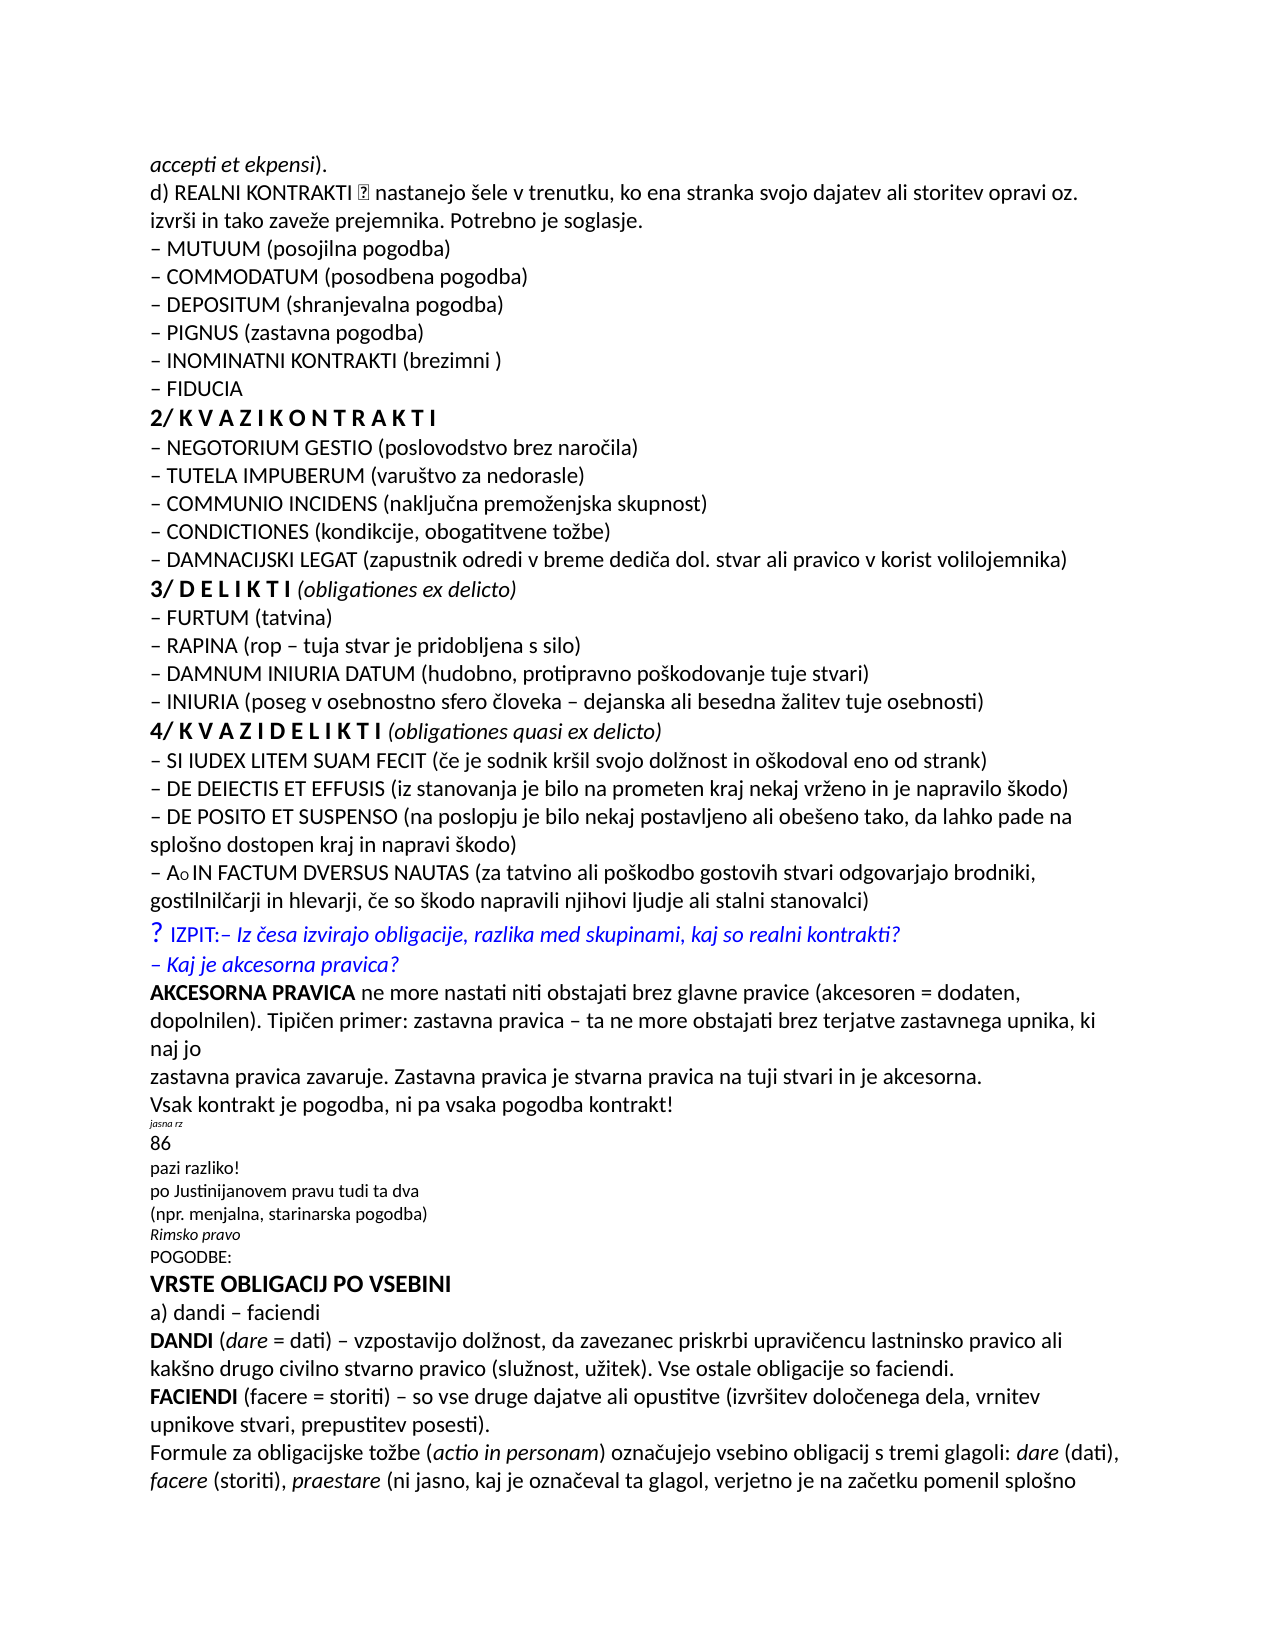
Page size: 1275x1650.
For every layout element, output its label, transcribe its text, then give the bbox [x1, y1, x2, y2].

text ? IZPIT:– Iz česa izvirajo obligacije, razlika med skupinami, kaj so realni kontrakti? [150, 914, 1125, 950]
text dopolnilen). Tipičen primer: zastavna pravica – ta ne more obstajati brez terjatve zastavnega upnika, ki naj jo [150, 1006, 1125, 1062]
text Vsak kontrakt je pogodba, ni pa vsaka pogodba kontrakt! [150, 1090, 1125, 1118]
text – TUTELA IMPUBERUM (varuštvo za nedorasle) [150, 461, 1125, 489]
text – DAMNACIJSKI LEGAT (zapustnik odredi v breme dediča dol. stvar ali pravico v korist volilojemnika) [150, 545, 1125, 573]
text – CONDICTIONES (kondikcije, obogatitvene tožbe) [150, 517, 1125, 545]
text 3/ D E L I K T I (obligationes ex delicto) [150, 573, 1125, 603]
text d) REALNI KONTRAKTI  nastanejo šele v trenutku, ko ena stranka svojo dajatev ali storitev opravi oz. [150, 178, 1125, 206]
text – INOMINATNI KONTRAKTI (brezimni ) [150, 346, 1125, 374]
text Rimsko pravo [150, 1225, 1125, 1245]
text VRSTE OBLIGACIJ PO VSEBINI [150, 1268, 1125, 1298]
text 86 [150, 1131, 1125, 1156]
text – NEGOTORIUM GESTIO (poslovodstvo brez naročila) [150, 433, 1125, 461]
text AKCESORNA PRAVICA ne more nastati niti obstajati brez glavne pravice (akcesoren = dodaten, [150, 978, 1125, 1006]
text – DE POSITO ET SUSPENSO (na poslopju je bilo nekaj postavljeno ali obešeno tako, da lahko pade na [150, 802, 1125, 830]
text – COMMUNIO INCIDENS (naključna premoženjska skupnost) [150, 489, 1125, 517]
text accepti et ekpensi). [150, 150, 1125, 178]
text facere (storiti), praestare (ni jasno, kaj je označeval ta glagol, verjetno je na začetku pomenil splošno [150, 1467, 1125, 1494]
text – COMMODATUM (posodbena pogodba) [150, 262, 1125, 290]
text FACIENDI (facere = storiti) – so vse druge dajatve ali opustitve (izvršitev določenega dela, vrnitev [150, 1382, 1125, 1411]
text – FIDUCIA [150, 374, 1125, 402]
text – SI IUDEX LITEM SUAM FECIT (če je sodnik kršil svojo dolžnost in oškodoval eno od strank) [150, 746, 1125, 774]
text – FURTUM (tatvina) [150, 603, 1125, 631]
text – INIURIA (poseg v osebnostno sfero človeka – dejanska ali besedna žalitev tuje osebnosti) [150, 687, 1125, 715]
text izvrši in tako zaveže prejemnika. Potrebno je soglasje. [150, 206, 1125, 234]
text zastavna pravica zavaruje. Zastavna pravica je stvarna pravica na tuji stvari in je akcesorna. [150, 1062, 1125, 1090]
text 4/ K V A Z I D E L I K T I (obligationes quasi ex delicto) [150, 715, 1125, 746]
text 2/ K V A Z I K O N T R A K T I [150, 402, 1125, 433]
text po Justinijanovem pravu tudi ta dva [150, 1179, 1125, 1202]
text (npr. menjalna, starinarska pogodba) [150, 1202, 1125, 1225]
text jasna rz [150, 1118, 1125, 1131]
text – DAMNUM INIURIA DATUM (hudobno, protipravno poškodovanje tuje stvari) [150, 659, 1125, 687]
text pazi razliko! [150, 1156, 1125, 1179]
text a) dandi – faciendi [150, 1298, 1125, 1326]
text – DE DEIECTIS ET EFFUSIS (iz stanovanja je bilo na prometen kraj nekaj vrženo in je napravilo škodo) [150, 774, 1125, 802]
text – RAPINA (rop – tuja stvar je pridobljena s silo) [150, 631, 1125, 659]
text – AO IN FACTUM DVERSUS NAUTAS (za tatvino ali poškodbo gostovih stvari odgovarjajo brodniki, [150, 858, 1125, 886]
text – Kaj je akcesorna pravica? [150, 950, 1125, 978]
text – DEPOSITUM (shranjevalna pogodba) [150, 290, 1125, 318]
text gostilnilčarji in hlevarji, če so škodo napravili njihovi ljudje ali stalni stanovalci) [150, 886, 1125, 914]
text Formule za obligacijske tožbe (actio in personam) označujejo vsebino obligacij s tremi glagoli: dare (dati), [150, 1438, 1125, 1467]
text – PIGNUS (zastavna pogodba) [150, 318, 1125, 346]
text splošno dostopen kraj in napravi škodo) [150, 830, 1125, 858]
text kakšno drugo civilno stvarno pravico (služnost, užitek). Vse ostale obligacije so faciendi. [150, 1354, 1125, 1382]
text upnikove stvari, prepustitev posesti). [150, 1411, 1125, 1438]
text – MUTUUM (posojilna pogodba) [150, 234, 1125, 262]
text DANDI (dare = dati) – vzpostavijo dolžnost, da zavezanec priskrbi upravičencu lastninsko pravico ali [150, 1326, 1125, 1354]
text POGODBE: [150, 1245, 1125, 1268]
